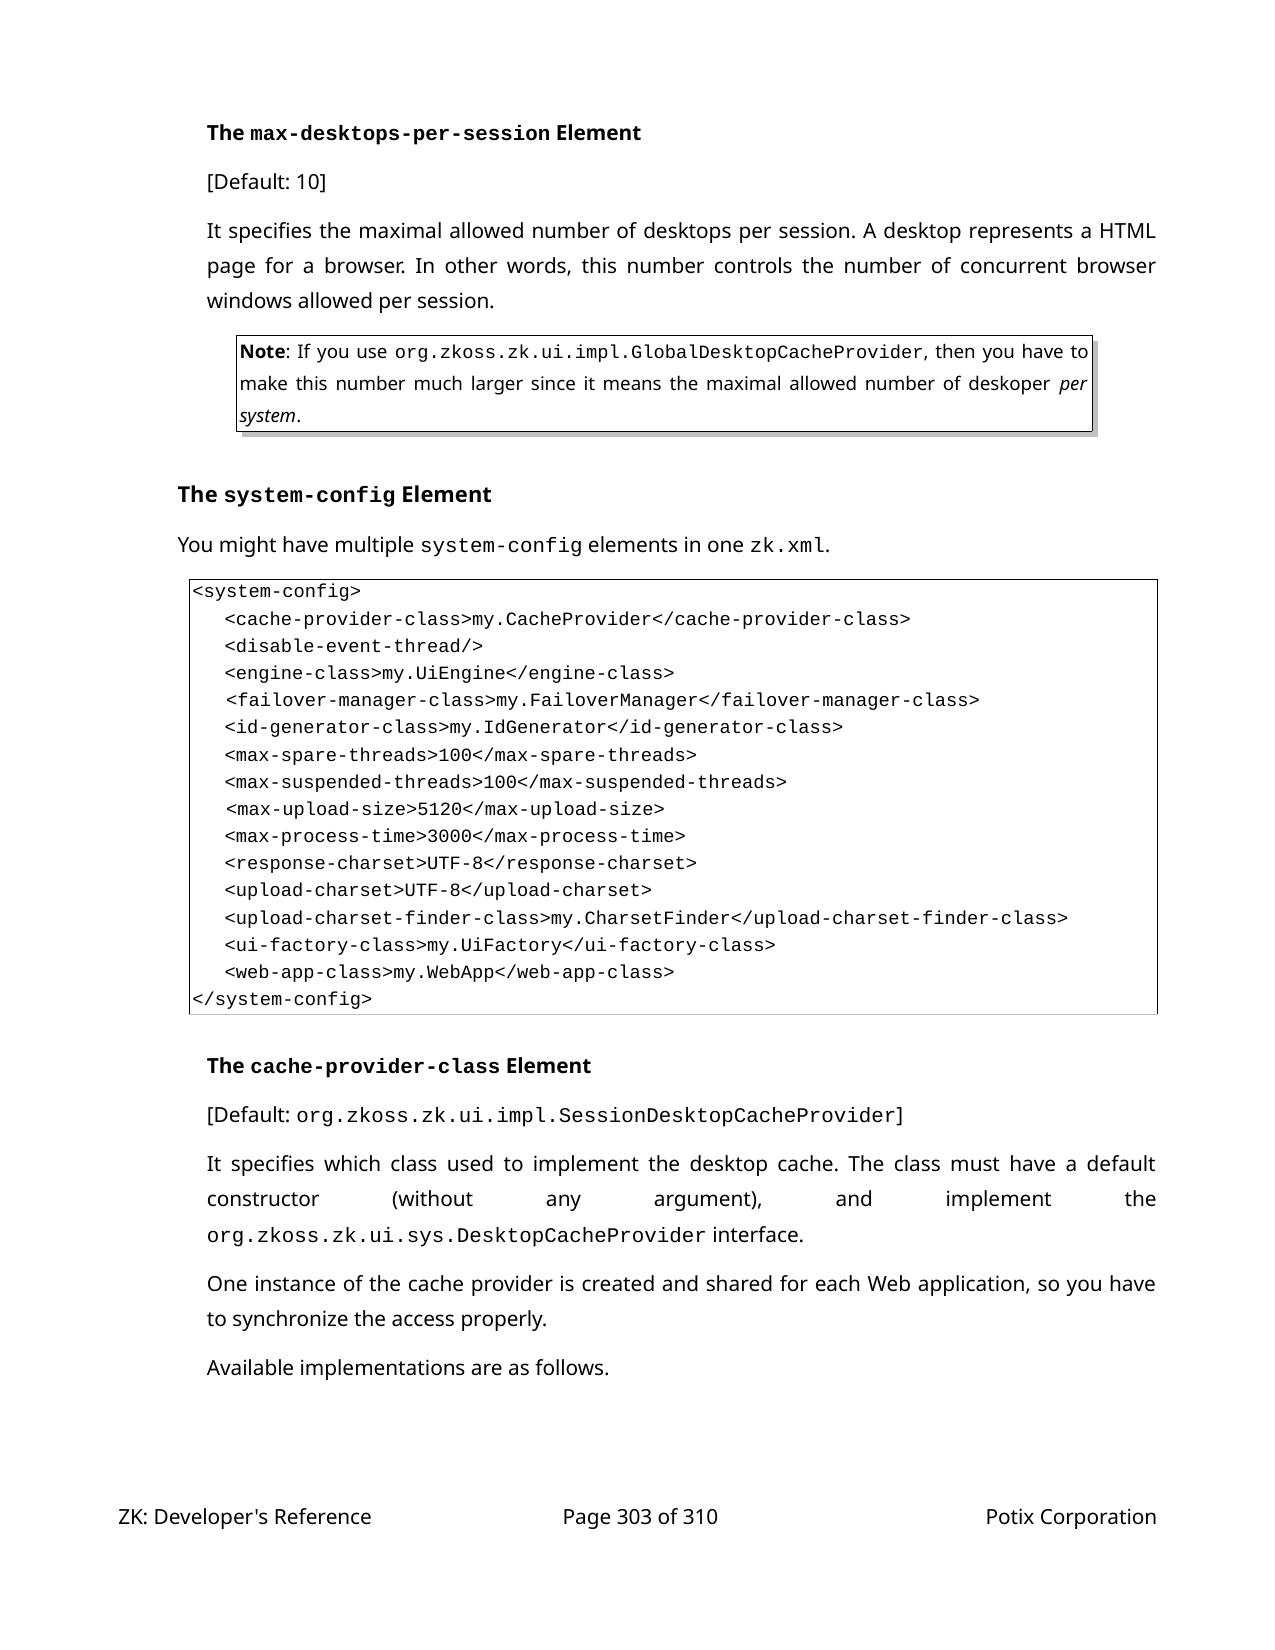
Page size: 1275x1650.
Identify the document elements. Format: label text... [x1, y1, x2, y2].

text <disable-event-thread/> [190, 634, 1157, 658]
text <ui-factory-class>my.UiFactory</ui-factory-class> [190, 933, 1157, 957]
subtitle The cache-provider-class Element [207, 1051, 1157, 1079]
text <id-generator-class>my.IdGenerator</id-generator-class> [190, 715, 1157, 739]
text <max-suspended-threads>100</max-suspended-threads> [190, 769, 1157, 794]
text It specifies which class used to implement the desktop cache. The class must have a default constructor (without any argument), and implement the org.zkoss.zk.ui.sys.DesktopCacheProvider interface. [207, 1149, 1157, 1248]
text <web-app-class>my.WebApp</web-app-class> [190, 960, 1157, 984]
text </system-config> [190, 987, 1157, 1014]
subtitle The max-desktops-per-session Element [207, 118, 1157, 147]
text You might have multiple system-config elements in one zk.xml. [177, 530, 1157, 559]
text <upload-charset-finder-class>my.CharsetFinder</upload-charset-finder-class> [190, 906, 1157, 930]
text Available implementations are as follows. [207, 1353, 1157, 1381]
text <max-spare-threads>100</max-spare-threads> [190, 742, 1157, 767]
text <system-config> [190, 580, 1157, 603]
text <failover-manager-class>my.FailoverManager</failover-manager-class> [190, 688, 1157, 712]
text <cache-provider-class>my.CacheProvider</cache-provider-class> [190, 606, 1157, 631]
text <max-process-time>3000</max-process-time> [190, 824, 1157, 848]
text <upload-charset>UTF-8</upload-charset> [190, 878, 1157, 903]
text <max-upload-size>5120</max-upload-size> [190, 797, 1157, 821]
text <engine-class>my.UiEngine</engine-class> [190, 661, 1157, 685]
text It specifies the maximal allowed number of desktops per session. A desktop represents a HTML page for a browser. In other words, this number controls the number of concurrent browser windows allowed per session. [207, 216, 1157, 315]
text One instance of the cache provider is created and shared for each Web application, so you have to synchronize the access properly. [207, 1269, 1157, 1332]
subtitle The system-config Element [177, 479, 1157, 509]
text [Default: org.zkoss.zk.ui.impl.SessionDesktopCacheProvider] [207, 1100, 1157, 1129]
text Note: If you use org.zkoss.zk.ui.impl.GlobalDesktopCacheProvider, then you have to make this number much larger since it means the maximal allowed number of deskoper per system. [237, 336, 1092, 431]
text [Default: 10] [207, 167, 1157, 196]
text <response-charset>UTF-8</response-charset> [190, 851, 1157, 875]
